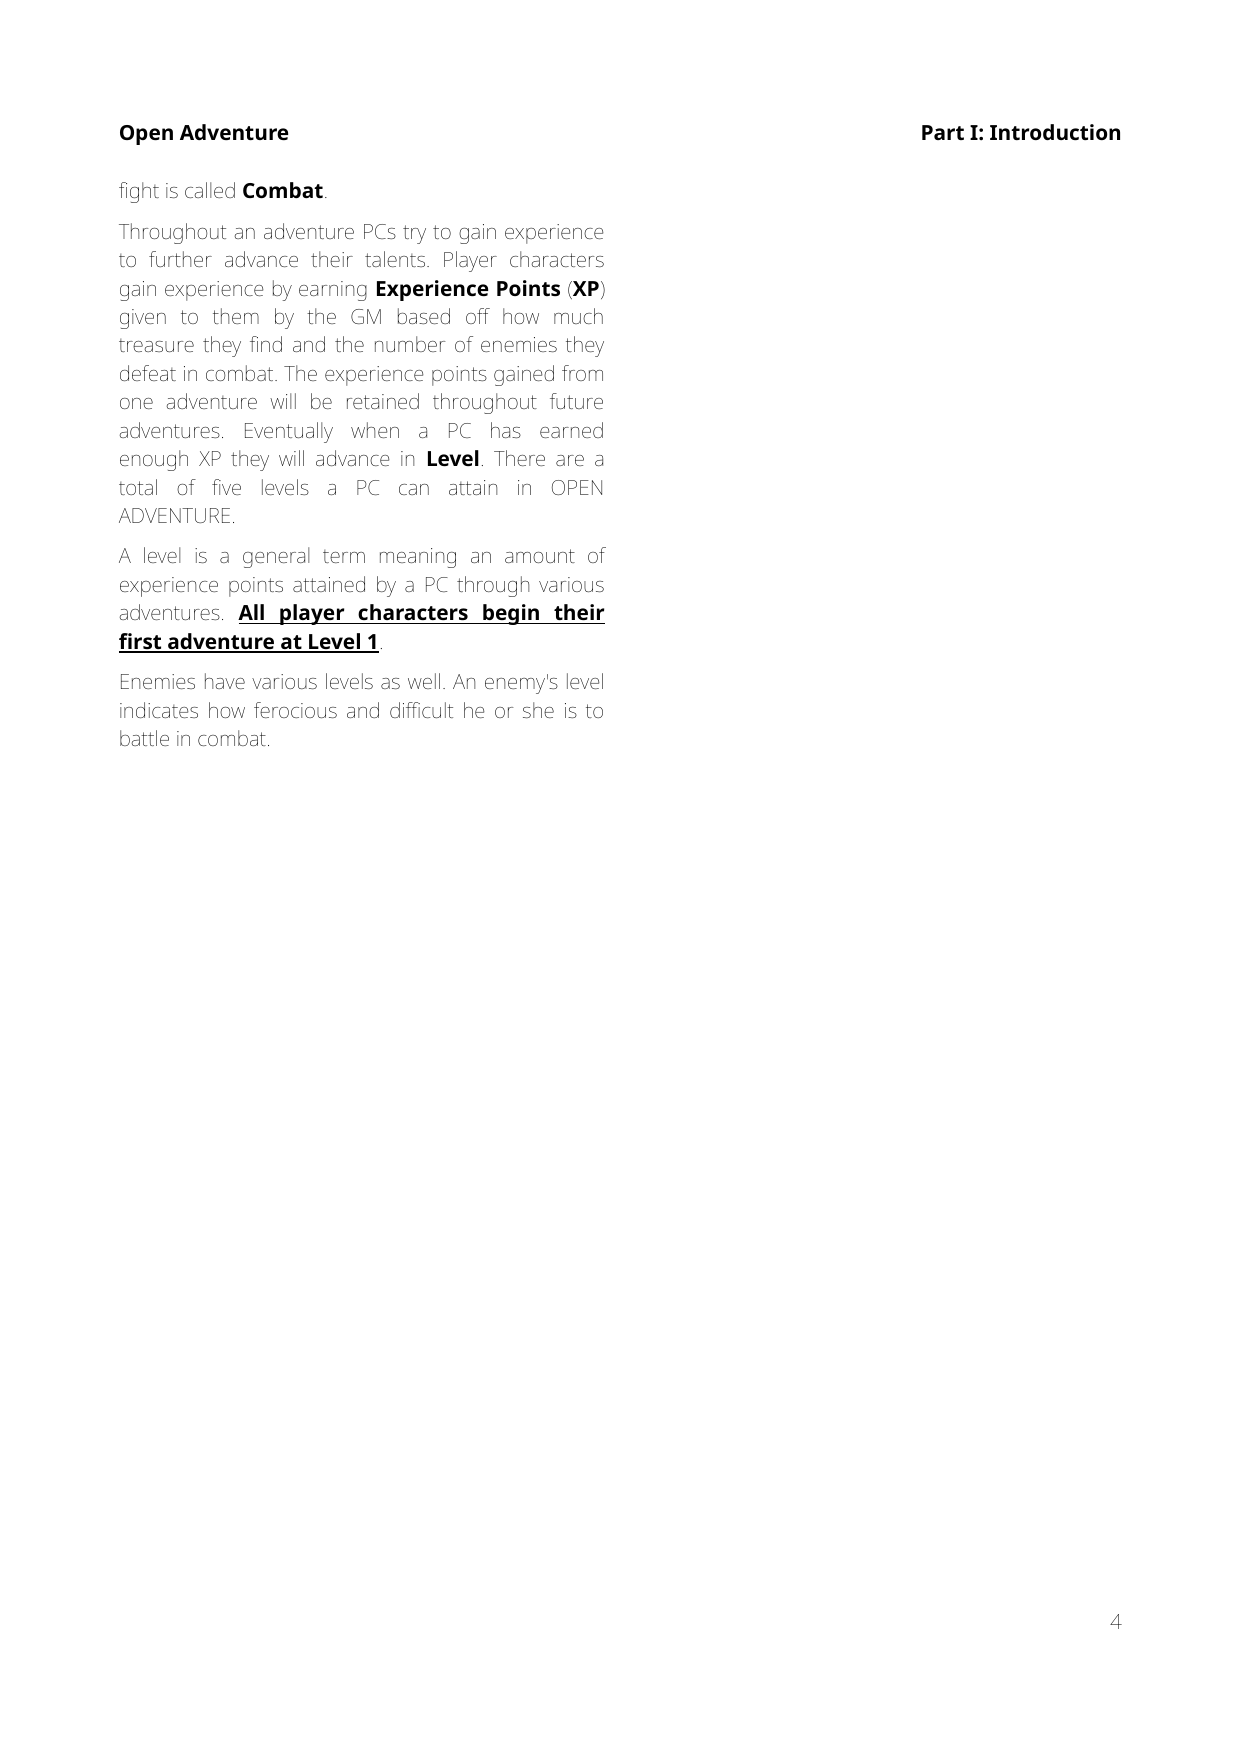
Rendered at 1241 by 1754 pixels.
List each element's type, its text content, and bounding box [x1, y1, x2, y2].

text Enemies have various levels as well. An enemy's level indicates how ferocious and difficult he or she is to battle in combat. [118, 667, 605, 753]
text A level is a general term meaning an amount of experience points attained by a PC through various adventures. All player characters begin their first adventure at Level 1. [118, 542, 605, 655]
text fight is called Combat. [118, 176, 605, 205]
text Throughout an adventure PCs try to gain experience to further advance their talents. Player characters gain experience by earning Experience Points (XP) given to them by the GM based off how much treasure they find and the number of enemies they defeat in combat. The experience points gained from one adventure will be retained throughout future adventures. Eventually when a PC has earned enough XP they will advance in Level. There are a total of five levels a PC can attain in OPEN ADVENTURE. [118, 217, 605, 530]
